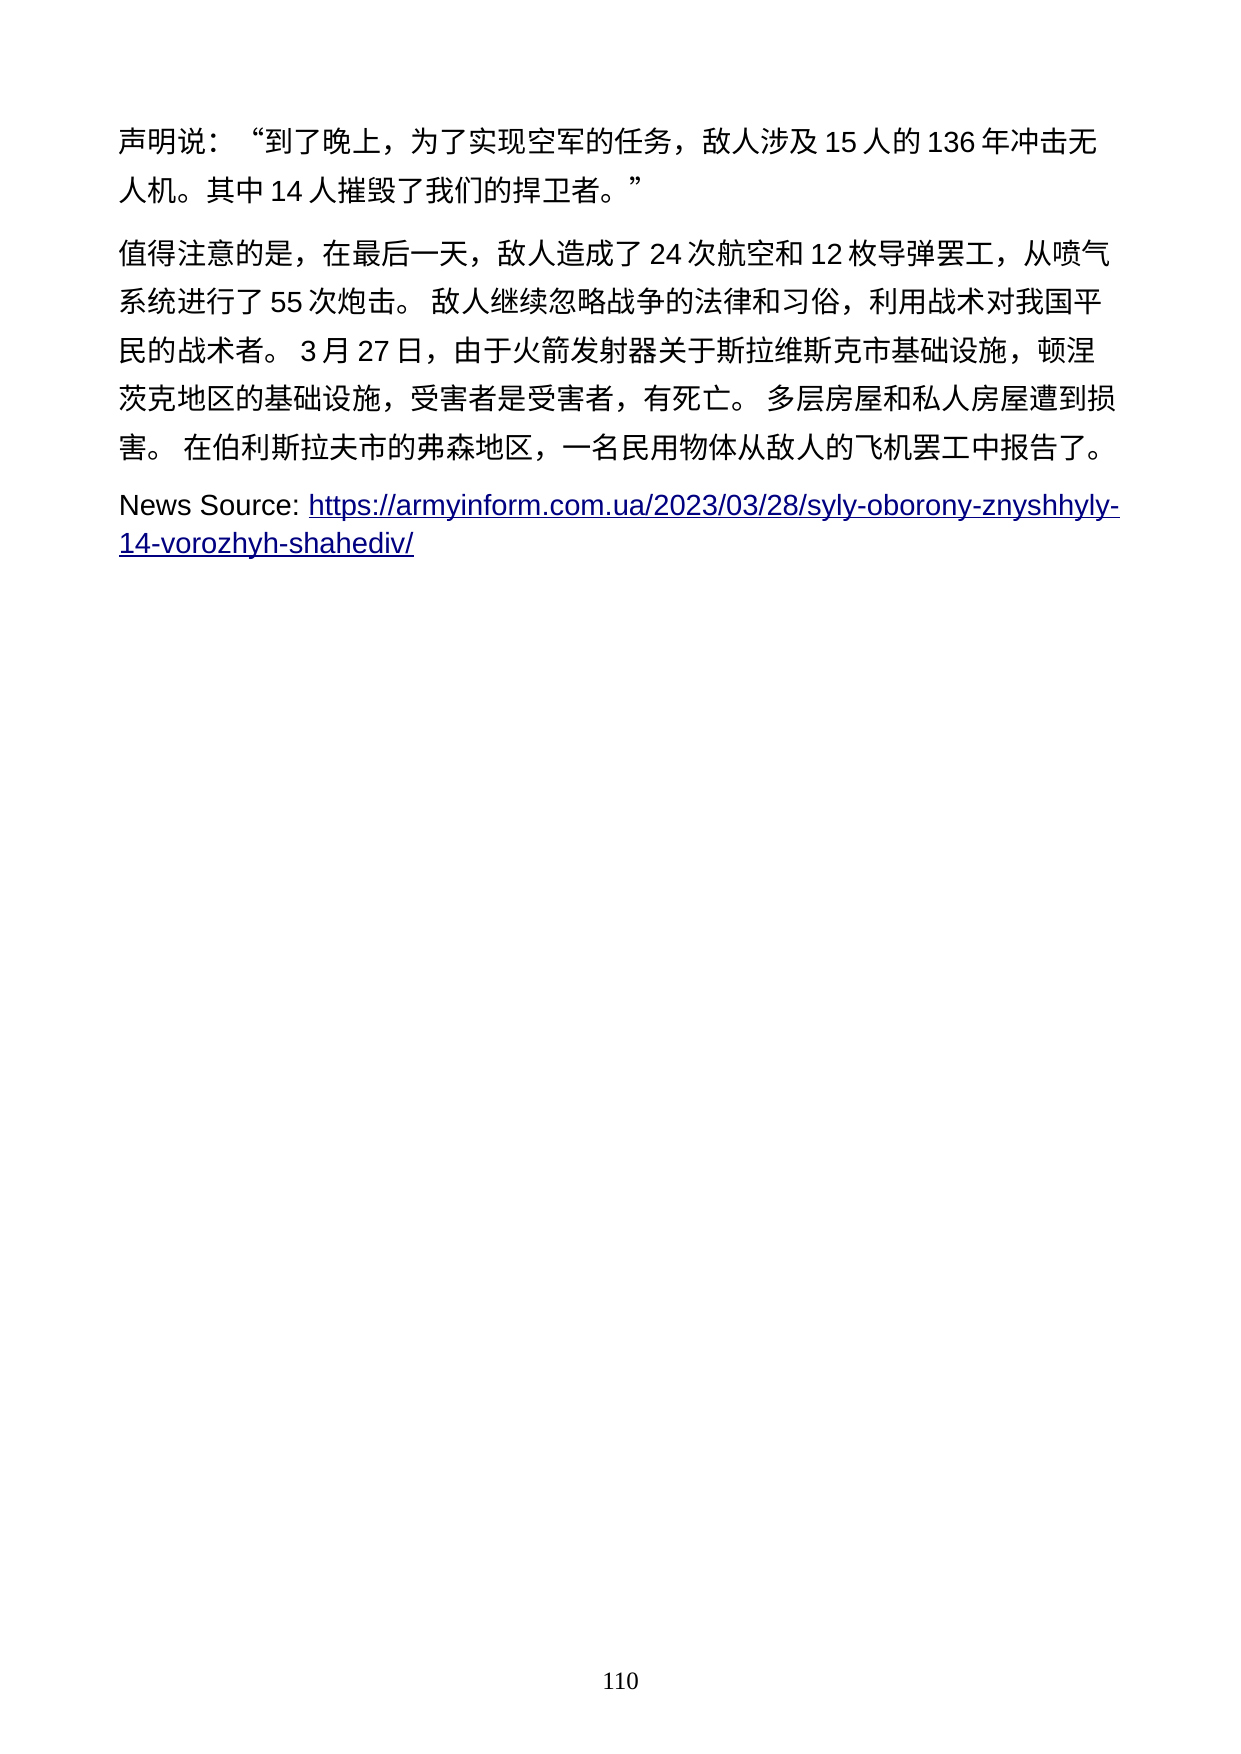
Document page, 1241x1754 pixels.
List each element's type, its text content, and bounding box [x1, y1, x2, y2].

text 值得注意的是，在最后一天，敌人造成了24次航空和12枚导弹罢工，从喷气系统进行了55次炮击。 敌人继续忽略战争的法律和习俗，利用战术对我国平民的战术者。 3月27日，由于火箭发射器关于斯拉维斯克市基础设施，顿涅茨克地区的基础设施，受害者是受害者，有死亡。 多层房屋和私人房屋遭到损害。 在伯利斯拉夫市的弗森地区，一名民用物体从敌人的飞机罢工中报告了。 [118, 230, 1122, 467]
text 声明说：“到了晚上，为了实现空军的任务，敌人涉及15人的136年冲击无人机。其中14人摧毁了我们的捍卫者。” [118, 118, 1122, 209]
text News Source: https://armyinform.com.ua/2023/03/28/syly-oborony-znyshhyly-14-vorozhyh-shahediv/ [118, 487, 1122, 559]
